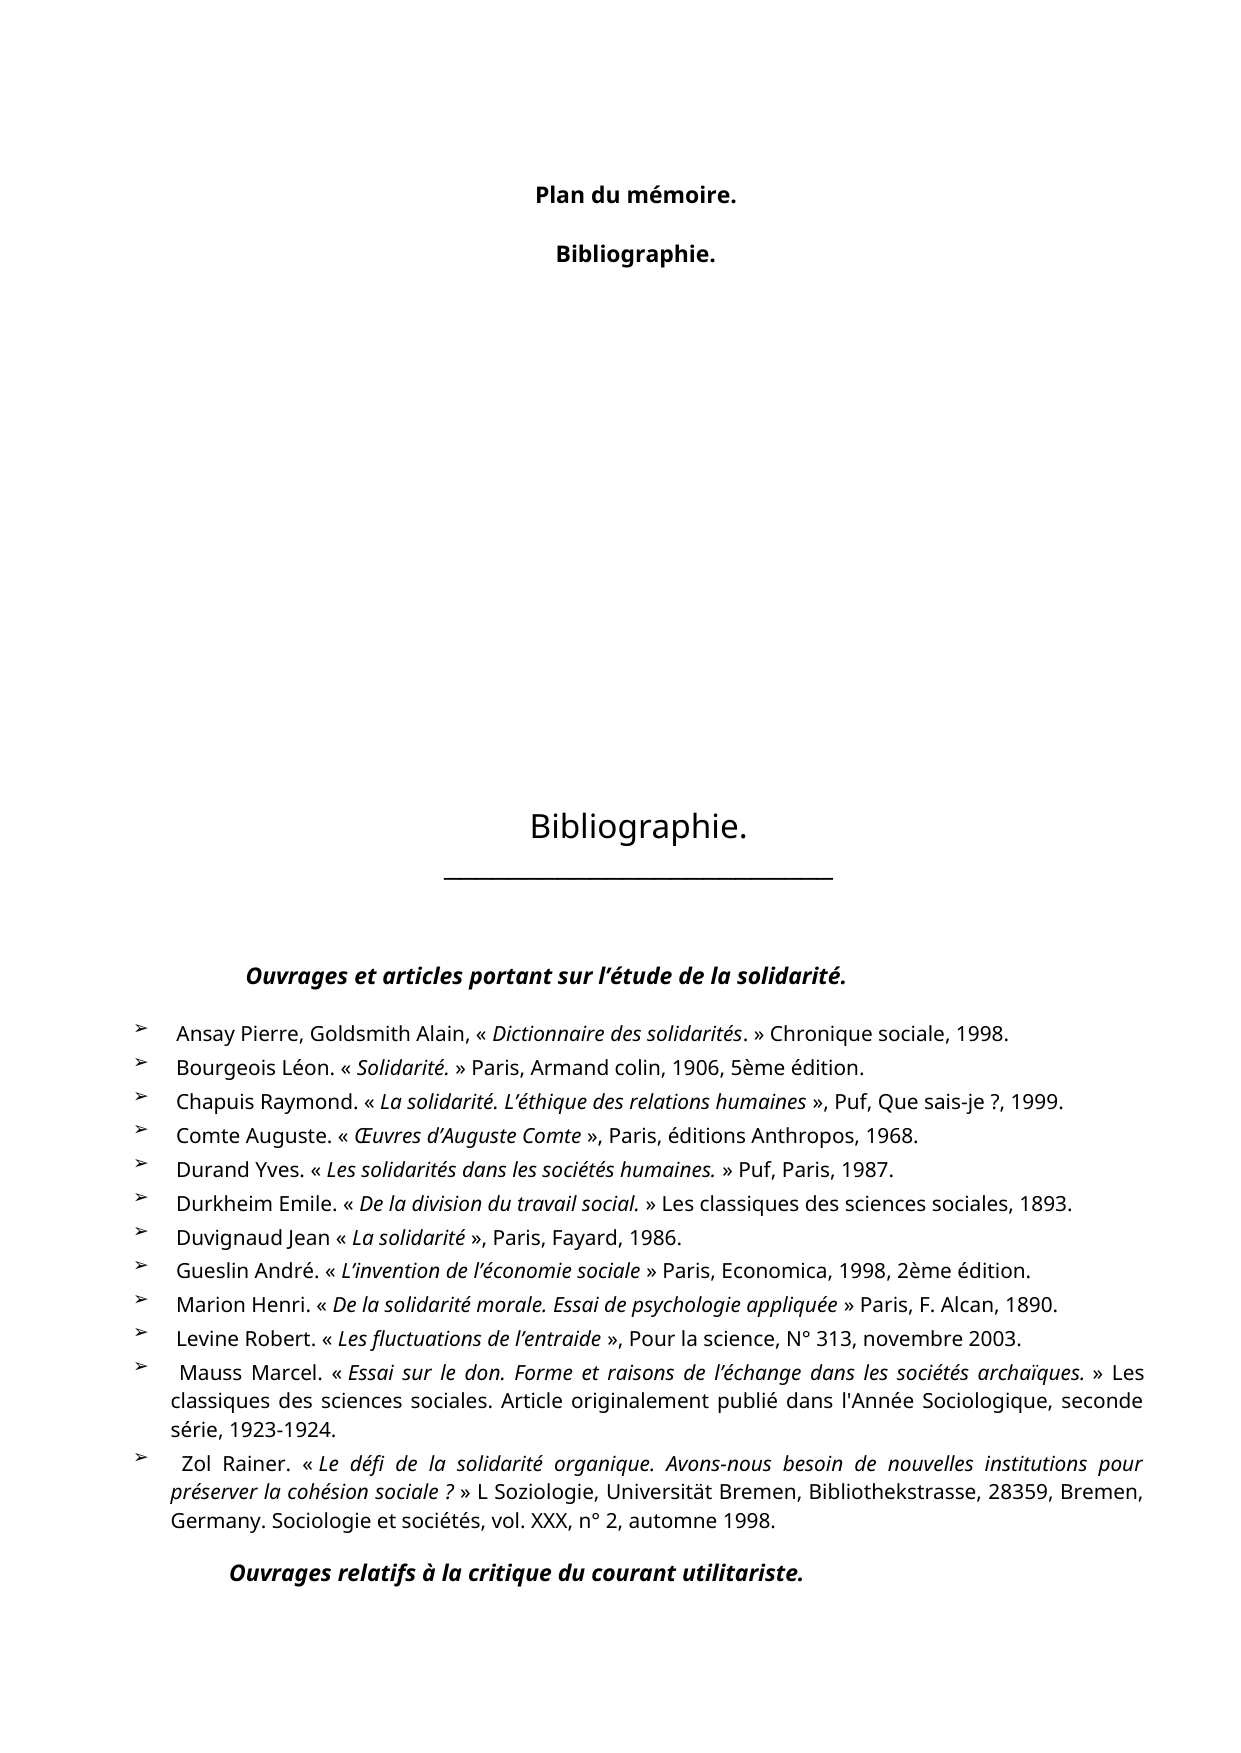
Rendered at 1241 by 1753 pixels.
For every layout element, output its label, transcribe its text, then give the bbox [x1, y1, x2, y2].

text Bibliographie. [133, 238, 1144, 269]
list Marion Henri. « De la solidarité morale. Essai de psychologie appliquée » Paris, F. Alcan, 1890. [133, 1285, 1144, 1319]
list Comte Auguste. « Œuvres d’Auguste Comte », Paris, éditions Anthropos, 1968. [133, 1116, 1144, 1149]
text Ouvrages relatifs à la critique du courant utilitariste. [206, 1557, 1144, 1589]
text Bibliographie. [133, 803, 1144, 848]
list Gueslin André. « L’invention de l’économie sociale » Paris, Economica, 1998, 2ème édition. [133, 1251, 1144, 1285]
text ________________________ [133, 848, 1144, 881]
list Zol Rainer. « Le défi de la solidarité organique. Avons-nous besoin de nouvelles institutions pour préserver la cohésion sociale ? » L Soziologie, Universität Bremen, Bibliothekstrasse, 28359, Bremen, Germany. Sociologie et sociétés, vol. XXX, n° 2, automne 1998. [133, 1443, 1144, 1534]
list Durand Yves. « Les solidarités dans les sociétés humaines. » Puf, Paris, 1987. [133, 1149, 1144, 1183]
list Chapuis Raymond. « La solidarité. L’éthique des relations humaines », Puf, Que sais-je ?, 1999. [133, 1082, 1144, 1116]
text Ouvrages et articles portant sur l’étude de la solidarité. [245, 960, 1144, 991]
list Bourgeois Léon. « Solidarité. » Paris, Armand colin, 1906, 5ème édition. [133, 1048, 1144, 1082]
list Mauss Marcel. « Essai sur le don. Forme et raisons de l’échange dans les sociétés archaïques. » Les classiques des sciences sociales. Article originalement publié dans l'Année Sociologique, seconde série, 1923-1924. [133, 1353, 1144, 1443]
list Durkheim Emile. « De la division du travail social. » Les classiques des sciences sociales, 1893. [133, 1183, 1144, 1217]
text Plan du mémoire. [133, 179, 1144, 210]
list Duvignaud Jean « La solidarité », Paris, Fayard, 1986. [133, 1217, 1144, 1251]
list Ansay Pierre, Goldsmith Alain, « Dictionnaire des solidarités. » Chronique sociale, 1998. [133, 1014, 1144, 1048]
list Levine Robert. « Les fluctuations de l’entraide », Pour la science, N° 313, novembre 2003. [133, 1319, 1144, 1353]
